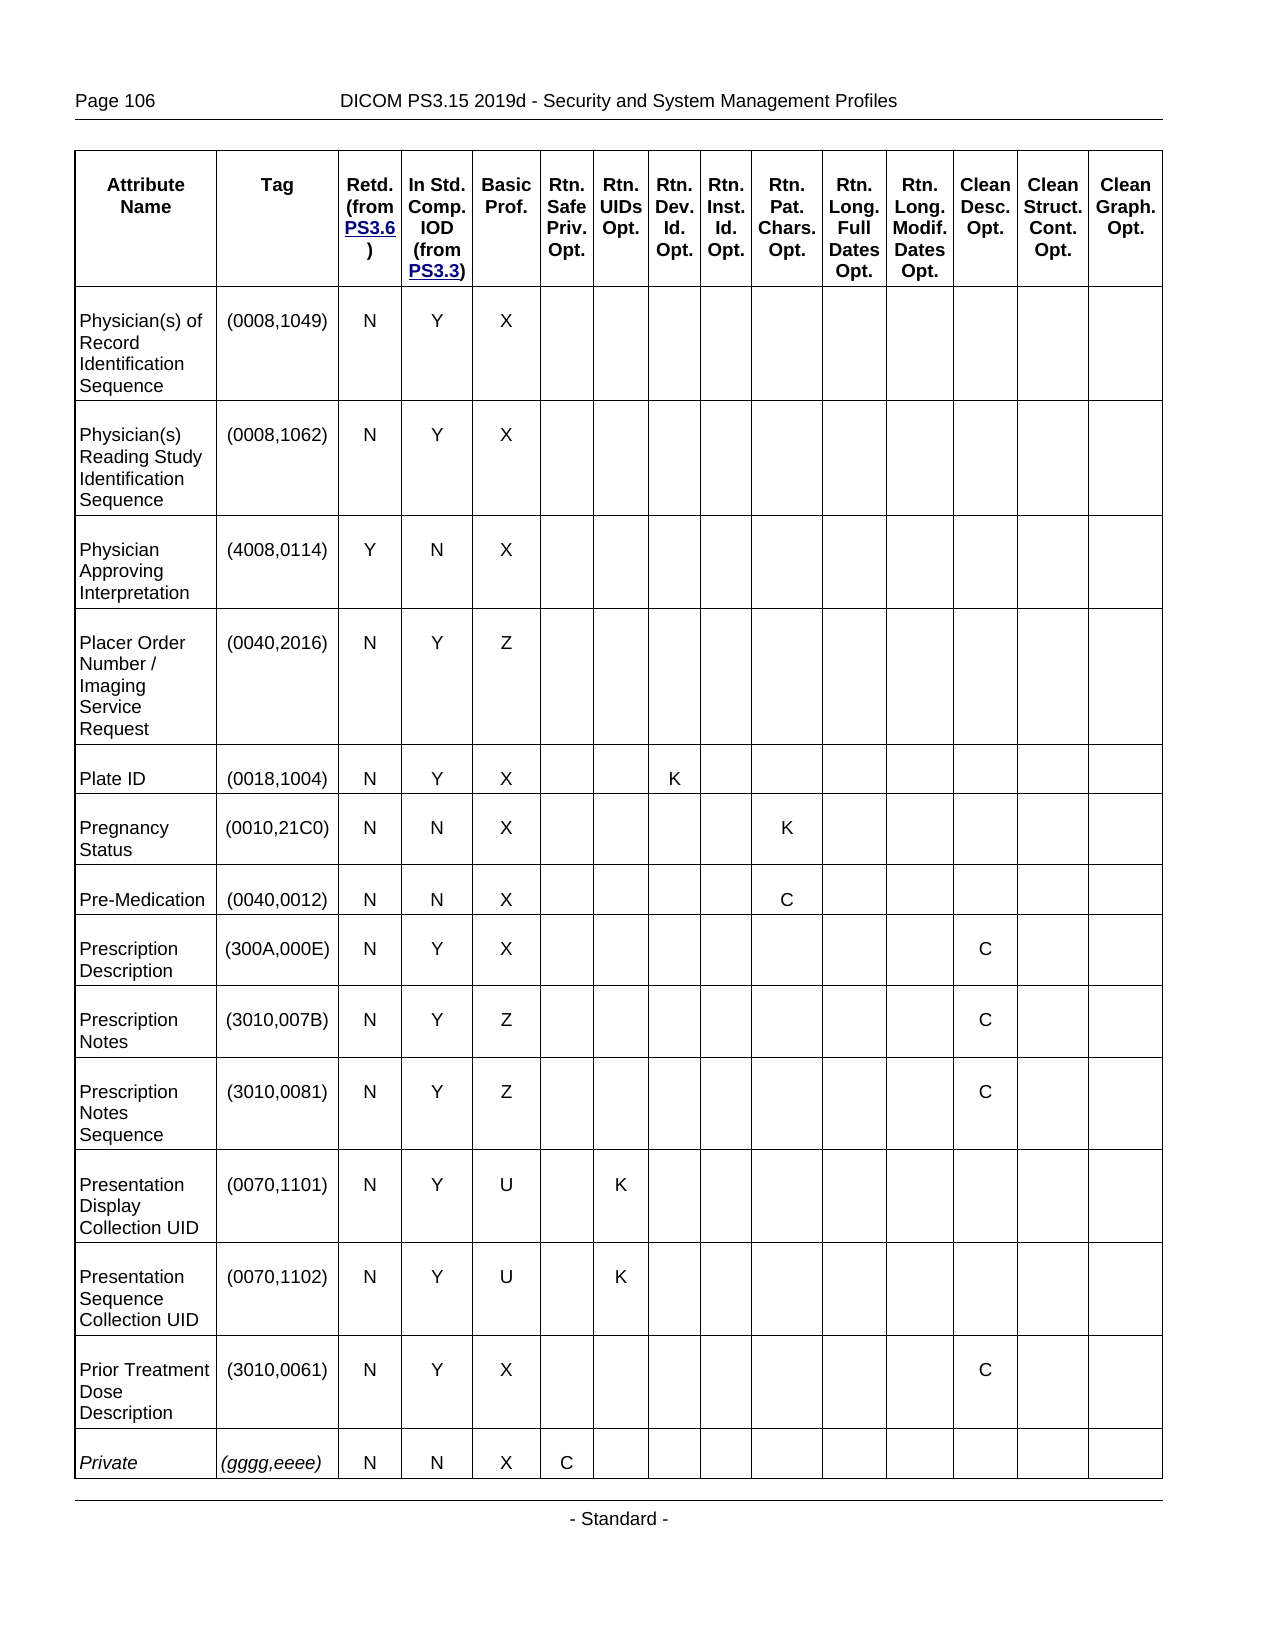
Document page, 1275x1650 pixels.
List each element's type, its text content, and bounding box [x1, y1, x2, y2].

table_cell [1018, 794, 1088, 864]
table_cell Presentation Display Collection UID [76, 1150, 216, 1242]
table_cell [701, 287, 751, 400]
table_cell Prescription Description [76, 915, 216, 985]
table_cell [594, 1429, 648, 1477]
table_cell [701, 745, 751, 793]
table_cell [1018, 516, 1088, 607]
table_cell [823, 745, 886, 793]
table_cell [823, 1150, 886, 1242]
table_cell X [473, 516, 540, 607]
table_cell [823, 1429, 886, 1477]
table_cell [823, 865, 886, 914]
table_cell (3010,007B) [217, 986, 338, 1057]
table_cell N [339, 794, 401, 864]
table_cell [752, 986, 822, 1057]
table_cell [954, 1243, 1017, 1335]
table_cell [1089, 986, 1162, 1057]
table_cell [954, 745, 1017, 793]
table_cell [887, 745, 953, 793]
table_cell [954, 794, 1017, 864]
table_cell K [594, 1150, 648, 1242]
table_cell [887, 986, 953, 1057]
table_cell N [339, 915, 401, 985]
table_header Basic Prof. [473, 151, 540, 286]
table_cell [823, 401, 886, 515]
table_cell Prescription Notes Sequence [76, 1058, 216, 1149]
table_cell Y [402, 915, 472, 985]
table_cell Y [339, 516, 401, 607]
table_cell [541, 915, 593, 985]
table_cell [1018, 401, 1088, 515]
table_header Rtn. Inst. Id. Opt. [701, 151, 751, 286]
table_cell K [752, 794, 822, 864]
table_cell [1018, 1243, 1088, 1335]
table_cell [594, 915, 648, 985]
table_cell C [954, 1336, 1017, 1428]
table_cell (0008,1049) [217, 287, 338, 400]
table_cell [823, 1336, 886, 1428]
table_cell [541, 1058, 593, 1149]
table_cell [954, 287, 1017, 400]
table_cell N [339, 745, 401, 793]
table_cell [887, 1429, 953, 1477]
table_cell Z [473, 609, 540, 743]
table_cell Y [402, 1058, 472, 1149]
table_cell [887, 865, 953, 914]
table_cell [823, 794, 886, 864]
table_cell [1089, 609, 1162, 743]
table_cell [1089, 794, 1162, 864]
table_cell Prescription Notes [76, 986, 216, 1057]
table_cell (4008,0114) [217, 516, 338, 607]
table_cell (0070,1102) [217, 1243, 338, 1335]
table_cell Y [402, 609, 472, 743]
table_cell K [594, 1243, 648, 1335]
table_cell (3010,0061) [217, 1336, 338, 1428]
table_cell [1089, 401, 1162, 515]
table_cell [701, 401, 751, 515]
table_cell [541, 1336, 593, 1428]
table_cell C [954, 986, 1017, 1057]
table_cell [954, 516, 1017, 607]
table_cell N [339, 401, 401, 515]
table_cell N [339, 287, 401, 400]
table_cell [1018, 287, 1088, 400]
table_cell [823, 609, 886, 743]
table_cell [701, 1336, 751, 1428]
table_cell [1018, 1058, 1088, 1149]
table_cell [887, 401, 953, 515]
table_cell N [402, 794, 472, 864]
table_cell [1018, 865, 1088, 914]
table_cell [701, 1429, 751, 1477]
table_cell N [339, 1429, 401, 1477]
table_header Rtn. Dev. Id. Opt. [649, 151, 700, 286]
table_cell [649, 1429, 700, 1477]
table_cell [649, 401, 700, 515]
table_cell C [752, 865, 822, 914]
table_cell Z [473, 986, 540, 1057]
table_cell [594, 1058, 648, 1149]
table_cell N [402, 516, 472, 607]
table_cell [1089, 516, 1162, 607]
table_cell [649, 986, 700, 1057]
table_cell [649, 287, 700, 400]
table_cell (0010,21C0) [217, 794, 338, 864]
table_cell [823, 915, 886, 985]
table_header Rtn. Long. Modif. Dates Opt. [887, 151, 953, 286]
table_cell [954, 1150, 1017, 1242]
table_cell [541, 1243, 593, 1335]
table_cell [701, 794, 751, 864]
table_cell [887, 1058, 953, 1149]
table_header Rtn. UIDs Opt. [594, 151, 648, 286]
table_cell [594, 865, 648, 914]
table_cell [954, 609, 1017, 743]
table_cell [594, 794, 648, 864]
table_cell [1089, 1058, 1162, 1149]
table_cell [701, 1243, 751, 1335]
table_cell [1089, 865, 1162, 914]
table_cell [594, 1336, 648, 1428]
table_cell [954, 865, 1017, 914]
table_cell [541, 516, 593, 607]
table_cell Y [402, 1336, 472, 1428]
table_cell [823, 1243, 886, 1335]
table_cell [887, 516, 953, 607]
table_cell Private [76, 1429, 216, 1477]
table_cell X [473, 1429, 540, 1477]
table_cell [1018, 609, 1088, 743]
table_cell (300A,000E) [217, 915, 338, 985]
table_cell (0070,1101) [217, 1150, 338, 1242]
table_header Clean Struct. Cont. Opt. [1018, 151, 1088, 286]
table_cell [701, 1150, 751, 1242]
table_cell Y [402, 1243, 472, 1335]
table_cell [541, 609, 593, 743]
table_cell Prior Treatment Dose Description [76, 1336, 216, 1428]
table_cell X [473, 1336, 540, 1428]
table_cell Y [402, 1150, 472, 1242]
table_header Attribute Name [76, 151, 216, 286]
table_cell [649, 516, 700, 607]
table_cell [1018, 745, 1088, 793]
table_cell [701, 915, 751, 985]
table_cell Z [473, 1058, 540, 1149]
table_cell Physician Approving Interpretation [76, 516, 216, 607]
table_cell [752, 401, 822, 515]
table_cell [701, 865, 751, 914]
table_cell C [954, 915, 1017, 985]
table_cell [752, 1150, 822, 1242]
table_cell [887, 794, 953, 864]
table_cell [594, 745, 648, 793]
table_cell [594, 516, 648, 607]
table_header Retd. (from PS3.6) [339, 151, 401, 286]
table_cell [887, 609, 953, 743]
table_header Clean Desc. Opt. [954, 151, 1017, 286]
table_cell Pregnancy Status [76, 794, 216, 864]
table_cell [752, 915, 822, 985]
table_cell [649, 794, 700, 864]
table_cell [594, 986, 648, 1057]
table_cell [649, 1336, 700, 1428]
table_cell X [473, 745, 540, 793]
table_cell [649, 609, 700, 743]
table_cell [701, 1058, 751, 1149]
table_cell [541, 287, 593, 400]
table_cell Pre-Medication [76, 865, 216, 914]
table_cell [887, 1336, 953, 1428]
table_cell [887, 287, 953, 400]
table_header In Std. Comp. IOD (from PS3.3) [402, 151, 472, 286]
table_cell [1089, 1336, 1162, 1428]
table_cell X [473, 794, 540, 864]
table_cell [541, 986, 593, 1057]
table_cell [594, 609, 648, 743]
table_cell [541, 794, 593, 864]
table_header Clean Graph. Opt. [1089, 151, 1162, 286]
table_cell X [473, 287, 540, 400]
table_cell [752, 1336, 822, 1428]
table_cell [649, 1243, 700, 1335]
table_cell (0040,0012) [217, 865, 338, 914]
table_cell [701, 986, 751, 1057]
table_cell [649, 1058, 700, 1149]
table_cell N [402, 865, 472, 914]
table_cell Y [402, 745, 472, 793]
table_cell C [954, 1058, 1017, 1149]
table_cell X [473, 915, 540, 985]
table_cell [701, 609, 751, 743]
table_cell N [339, 1150, 401, 1242]
table_cell X [473, 401, 540, 515]
table_header Rtn. Long. Full Dates Opt. [823, 151, 886, 286]
table_cell [887, 1243, 953, 1335]
table_cell N [339, 1058, 401, 1149]
table_cell N [402, 1429, 472, 1477]
table_cell [823, 986, 886, 1057]
table_cell [1089, 287, 1162, 400]
table_header Tag [217, 151, 338, 286]
table_cell [701, 516, 751, 607]
table_cell (gggg,eeee) [217, 1429, 338, 1477]
table_cell X [473, 865, 540, 914]
table_cell [541, 865, 593, 914]
table_cell [541, 745, 593, 793]
table_cell [752, 609, 822, 743]
table_cell [752, 1058, 822, 1149]
table_cell [1018, 1336, 1088, 1428]
table_cell N [339, 609, 401, 743]
table_cell (0040,2016) [217, 609, 338, 743]
table_cell Presentation Sequence Collection UID [76, 1243, 216, 1335]
table_cell [752, 516, 822, 607]
table_cell [752, 1243, 822, 1335]
table_header Rtn. Safe Priv. Opt. [541, 151, 593, 286]
table_cell [1089, 745, 1162, 793]
table_cell Y [402, 986, 472, 1057]
table_cell [649, 865, 700, 914]
table_cell [887, 1150, 953, 1242]
table_cell Y [402, 401, 472, 515]
table_cell [887, 915, 953, 985]
table_cell Physician(s) Reading Study Identification Sequence [76, 401, 216, 515]
table_cell [752, 1429, 822, 1477]
table_cell Placer Order Number / Imaging Service Request [76, 609, 216, 743]
table_cell [1089, 915, 1162, 985]
table_cell [649, 1150, 700, 1242]
table_cell [1018, 1150, 1088, 1242]
table_cell N [339, 1243, 401, 1335]
table_cell [954, 1429, 1017, 1477]
table_cell [1018, 915, 1088, 985]
table_cell [1018, 986, 1088, 1057]
table_cell N [339, 1336, 401, 1428]
table_cell N [339, 865, 401, 914]
table_cell [752, 745, 822, 793]
table_cell [1089, 1243, 1162, 1335]
table_cell [541, 401, 593, 515]
table_cell [823, 516, 886, 607]
table_cell U [473, 1150, 540, 1242]
table_cell (3010,0081) [217, 1058, 338, 1149]
table_cell C [541, 1429, 593, 1477]
table_cell [823, 1058, 886, 1149]
table_cell [1089, 1150, 1162, 1242]
table_cell [1089, 1429, 1162, 1477]
table_cell (0008,1062) [217, 401, 338, 515]
table_cell [594, 287, 648, 400]
table_cell [649, 915, 700, 985]
table_cell (0018,1004) [217, 745, 338, 793]
table_cell [954, 401, 1017, 515]
table_cell Plate ID [76, 745, 216, 793]
table_cell Physician(s) of Record Identification Sequence [76, 287, 216, 400]
table_cell N [339, 986, 401, 1057]
table_cell K [649, 745, 700, 793]
table_cell [1018, 1429, 1088, 1477]
table_cell [594, 401, 648, 515]
table_header Rtn. Pat. Chars. Opt. [752, 151, 822, 286]
table_cell [541, 1150, 593, 1242]
table_cell Y [402, 287, 472, 400]
table_cell U [473, 1243, 540, 1335]
table_cell [823, 287, 886, 400]
table_cell [752, 287, 822, 400]
